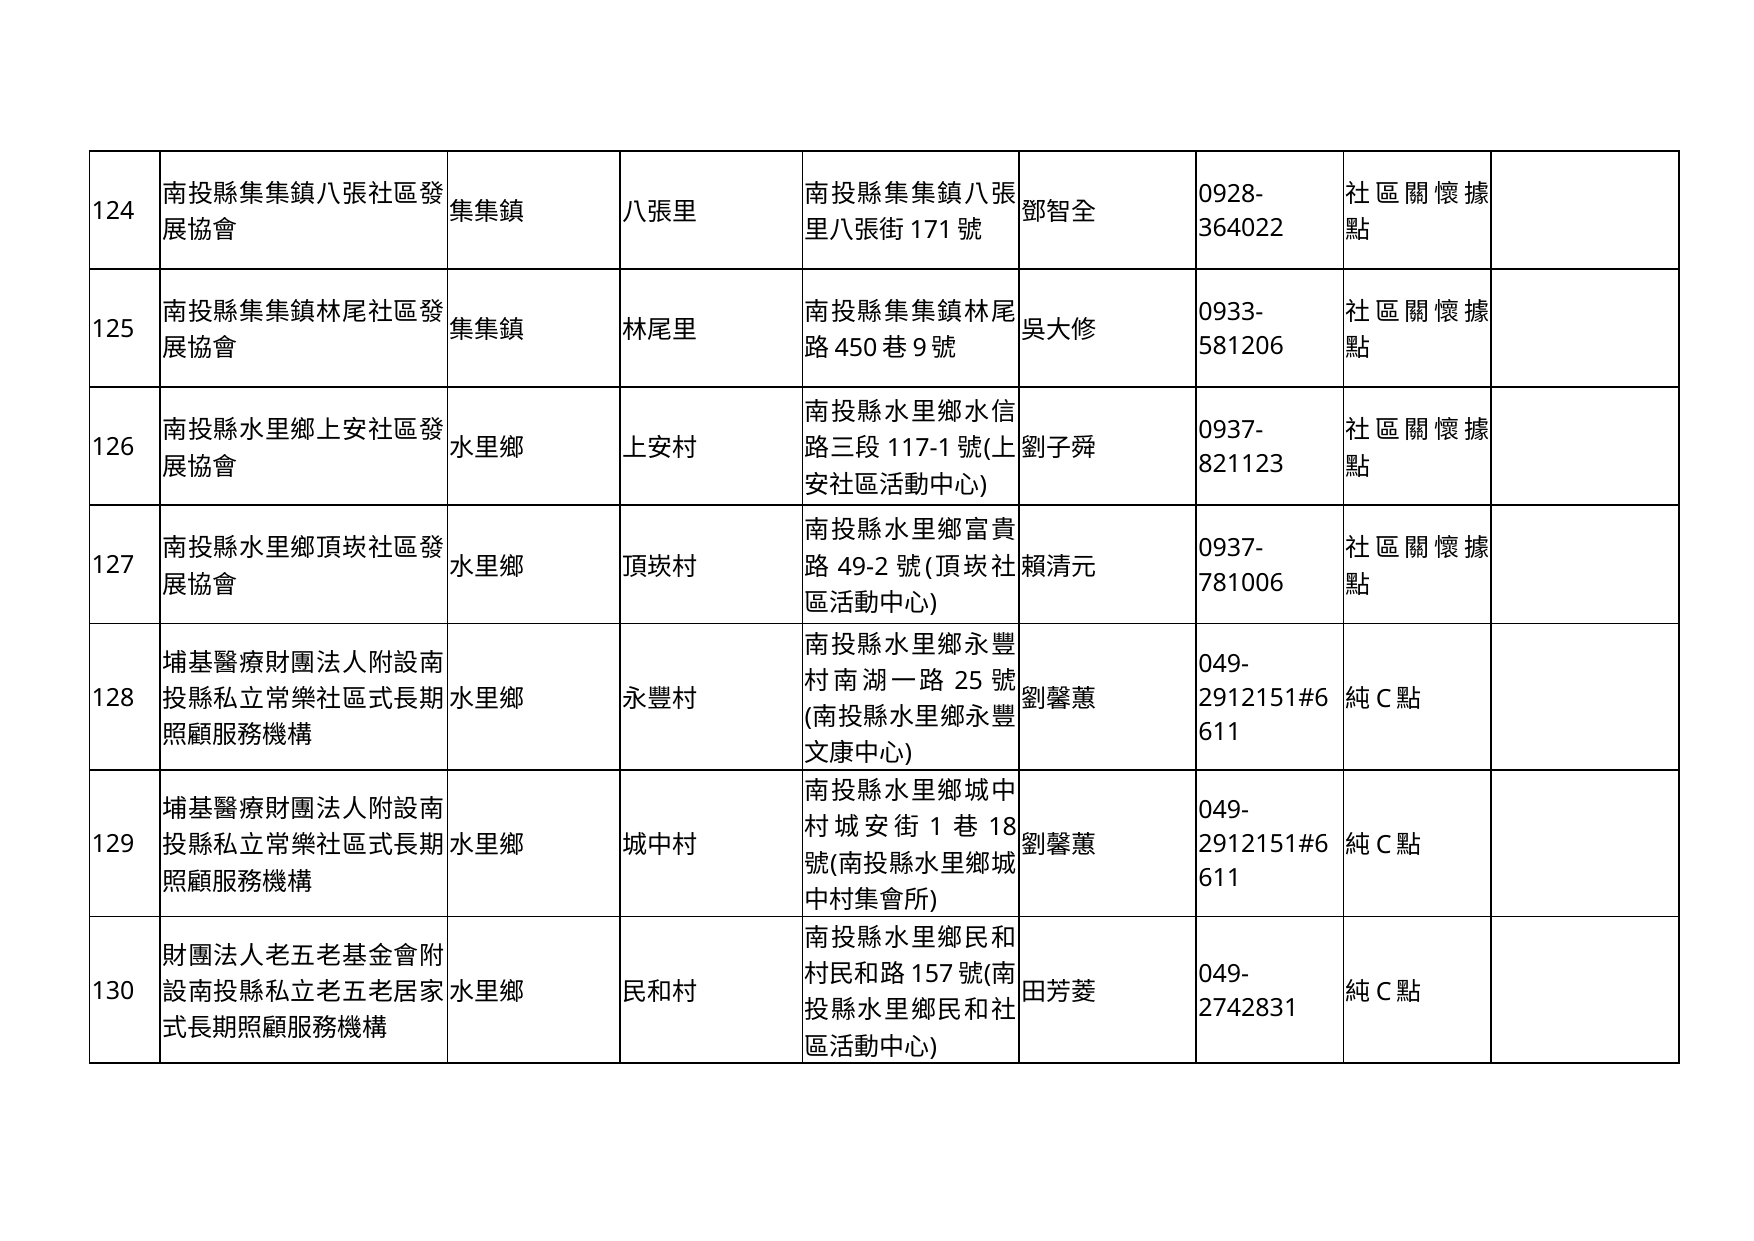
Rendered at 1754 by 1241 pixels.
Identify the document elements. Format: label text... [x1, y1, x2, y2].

table_cell 上安村 [621, 388, 802, 504]
table_cell [1492, 624, 1678, 769]
table_cell 社區關懷據點 [1344, 270, 1490, 386]
table_cell 純C點 [1344, 624, 1490, 769]
table_cell 水里鄉 [448, 771, 619, 916]
table_cell 0928-364022 [1197, 152, 1343, 268]
table_cell 田芳菱 [1020, 917, 1195, 1062]
table_cell 南投縣水里鄉上安社區發展協會 [161, 388, 447, 504]
table_cell 水里鄉 [448, 388, 619, 504]
table_cell 鄧智全 [1020, 152, 1195, 268]
table_cell 南投縣集集鎮八張社區發展協會 [161, 152, 447, 268]
table_cell 南投縣水里鄉頂崁社區發展協會 [161, 506, 447, 622]
table_cell 0933-581206 [1197, 270, 1343, 386]
table_cell 南投縣水里鄉水信路三段117-1號(上安社區活動中心) [803, 388, 1018, 504]
table_cell [1492, 270, 1678, 386]
table_cell 049-2742831 [1197, 917, 1343, 1062]
table_cell 林尾里 [621, 270, 802, 386]
table_cell 劉馨蕙 [1020, 771, 1195, 916]
table_cell 頂崁村 [621, 506, 802, 622]
table_cell 124 [90, 152, 159, 268]
table_cell [1492, 388, 1678, 504]
table_cell 社區關懷據點 [1344, 506, 1490, 622]
table_cell 南投縣集集鎮林尾路450巷9號 [803, 270, 1018, 386]
table_cell 0937-821123 [1197, 388, 1343, 504]
table_cell 城中村 [621, 771, 802, 916]
table_cell [1492, 771, 1678, 916]
table_cell 南投縣集集鎮林尾社區發展協會 [161, 270, 447, 386]
table_cell 吳大修 [1020, 270, 1195, 386]
table_cell 集集鎮 [448, 270, 619, 386]
table_cell [1492, 917, 1678, 1062]
table_cell 127 [90, 506, 159, 622]
table_cell 水里鄉 [448, 917, 619, 1062]
table_cell 劉馨蕙 [1020, 624, 1195, 769]
table_cell 129 [90, 771, 159, 916]
table_cell [1492, 152, 1678, 268]
table_cell 南投縣水里鄉永豐村南湖一路25號(南投縣水里鄉永豐文康中心) [803, 624, 1018, 769]
table_cell 純C點 [1344, 917, 1490, 1062]
table_cell 049-2912151#6611 [1197, 771, 1343, 916]
table_cell 128 [90, 624, 159, 769]
table_cell 水里鄉 [448, 624, 619, 769]
table_cell 賴清元 [1020, 506, 1195, 622]
table_cell 純C點 [1344, 771, 1490, 916]
table_cell 南投縣水里鄉富貴路49-2號(頂崁社區活動中心) [803, 506, 1018, 622]
table_cell 0937-781006 [1197, 506, 1343, 622]
table_cell 民和村 [621, 917, 802, 1062]
table_cell 埔基醫療財團法人附設南投縣私立常樂社區式長期照顧服務機構 [161, 771, 447, 916]
table_cell 126 [90, 388, 159, 504]
table_cell 049-2912151#6611 [1197, 624, 1343, 769]
table_cell 南投縣水里鄉城中村城安街1巷18號(南投縣水里鄉城中村集會所) [803, 771, 1018, 916]
table_cell 八張里 [621, 152, 802, 268]
table_cell 130 [90, 917, 159, 1062]
table_cell 集集鎮 [448, 152, 619, 268]
table_cell 社區關懷據點 [1344, 388, 1490, 504]
table_cell 125 [90, 270, 159, 386]
table_cell 永豐村 [621, 624, 802, 769]
table_cell 埔基醫療財團法人附設南投縣私立常樂社區式長期照顧服務機構 [161, 624, 447, 769]
table_cell 劉子舜 [1020, 388, 1195, 504]
table_cell 南投縣集集鎮八張里八張街171號 [803, 152, 1018, 268]
table_cell [1492, 506, 1678, 622]
table_cell 社區關懷據點 [1344, 152, 1490, 268]
table_cell 南投縣水里鄉民和村民和路157號(南投縣水里鄉民和社區活動中心) [803, 917, 1018, 1062]
table_cell 財團法人老五老基金會附設南投縣私立老五老居家式長期照顧服務機構 [161, 917, 447, 1062]
table_cell 水里鄉 [448, 506, 619, 622]
